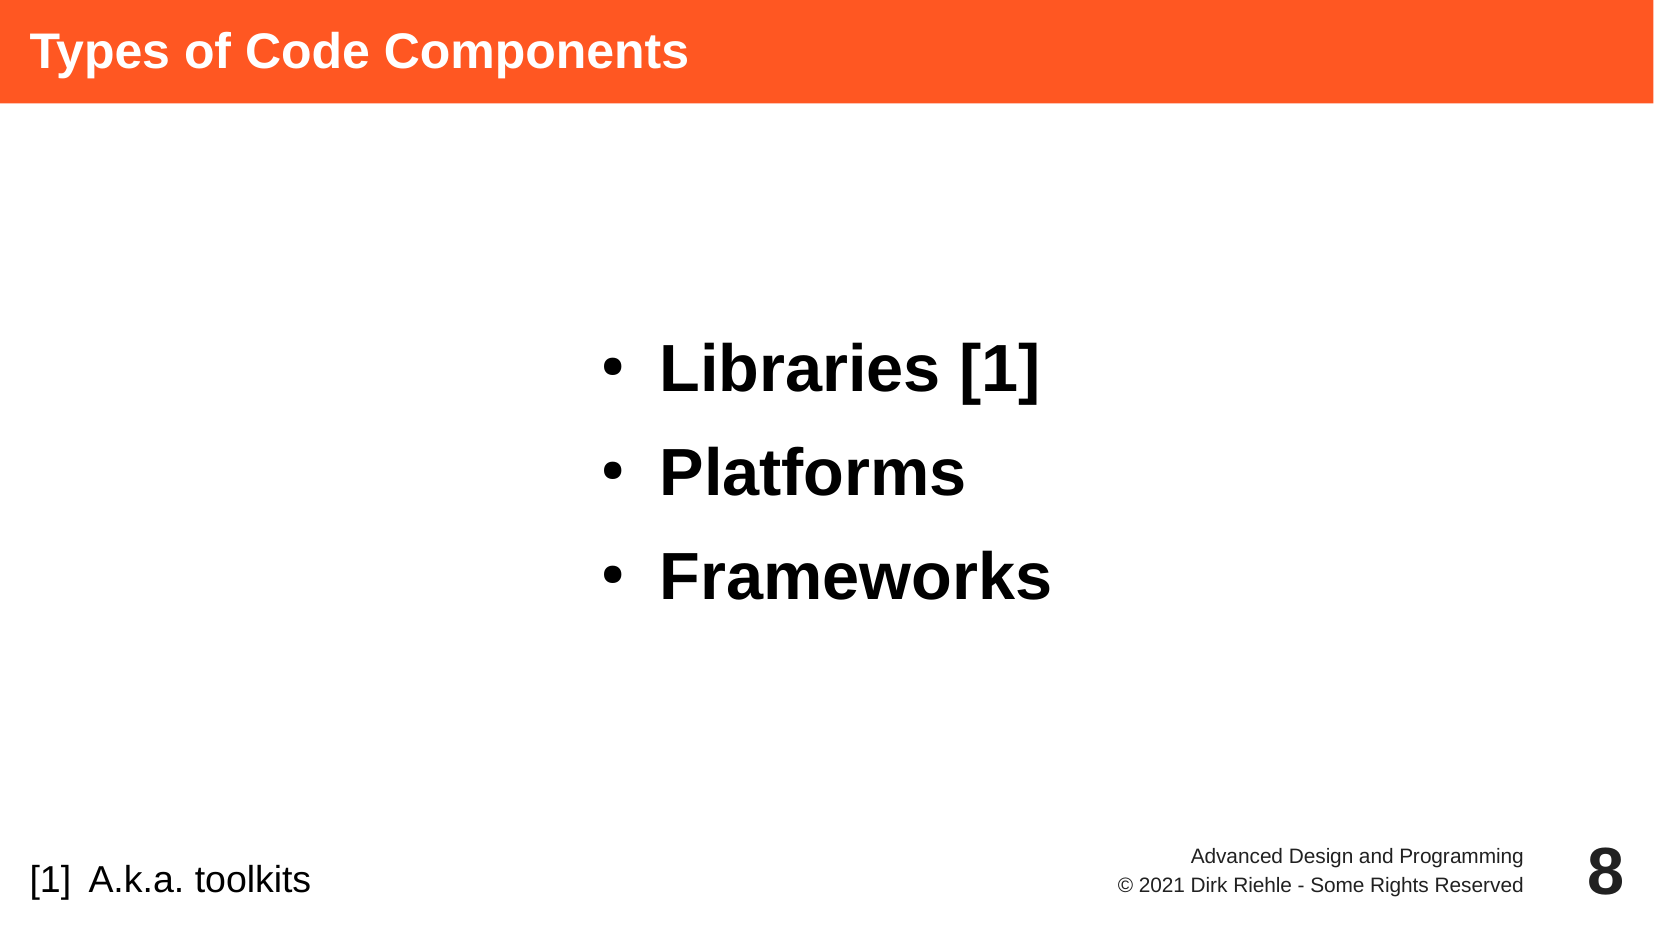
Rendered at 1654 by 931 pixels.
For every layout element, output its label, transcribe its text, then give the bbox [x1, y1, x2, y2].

text_box [1] A.k.a. toolkits [0, 693, 1182, 931]
subtitle Libraries [1] Platforms Frameworks [29, 132, 1625, 813]
title Types of Code Components [0, 0, 1654, 104]
